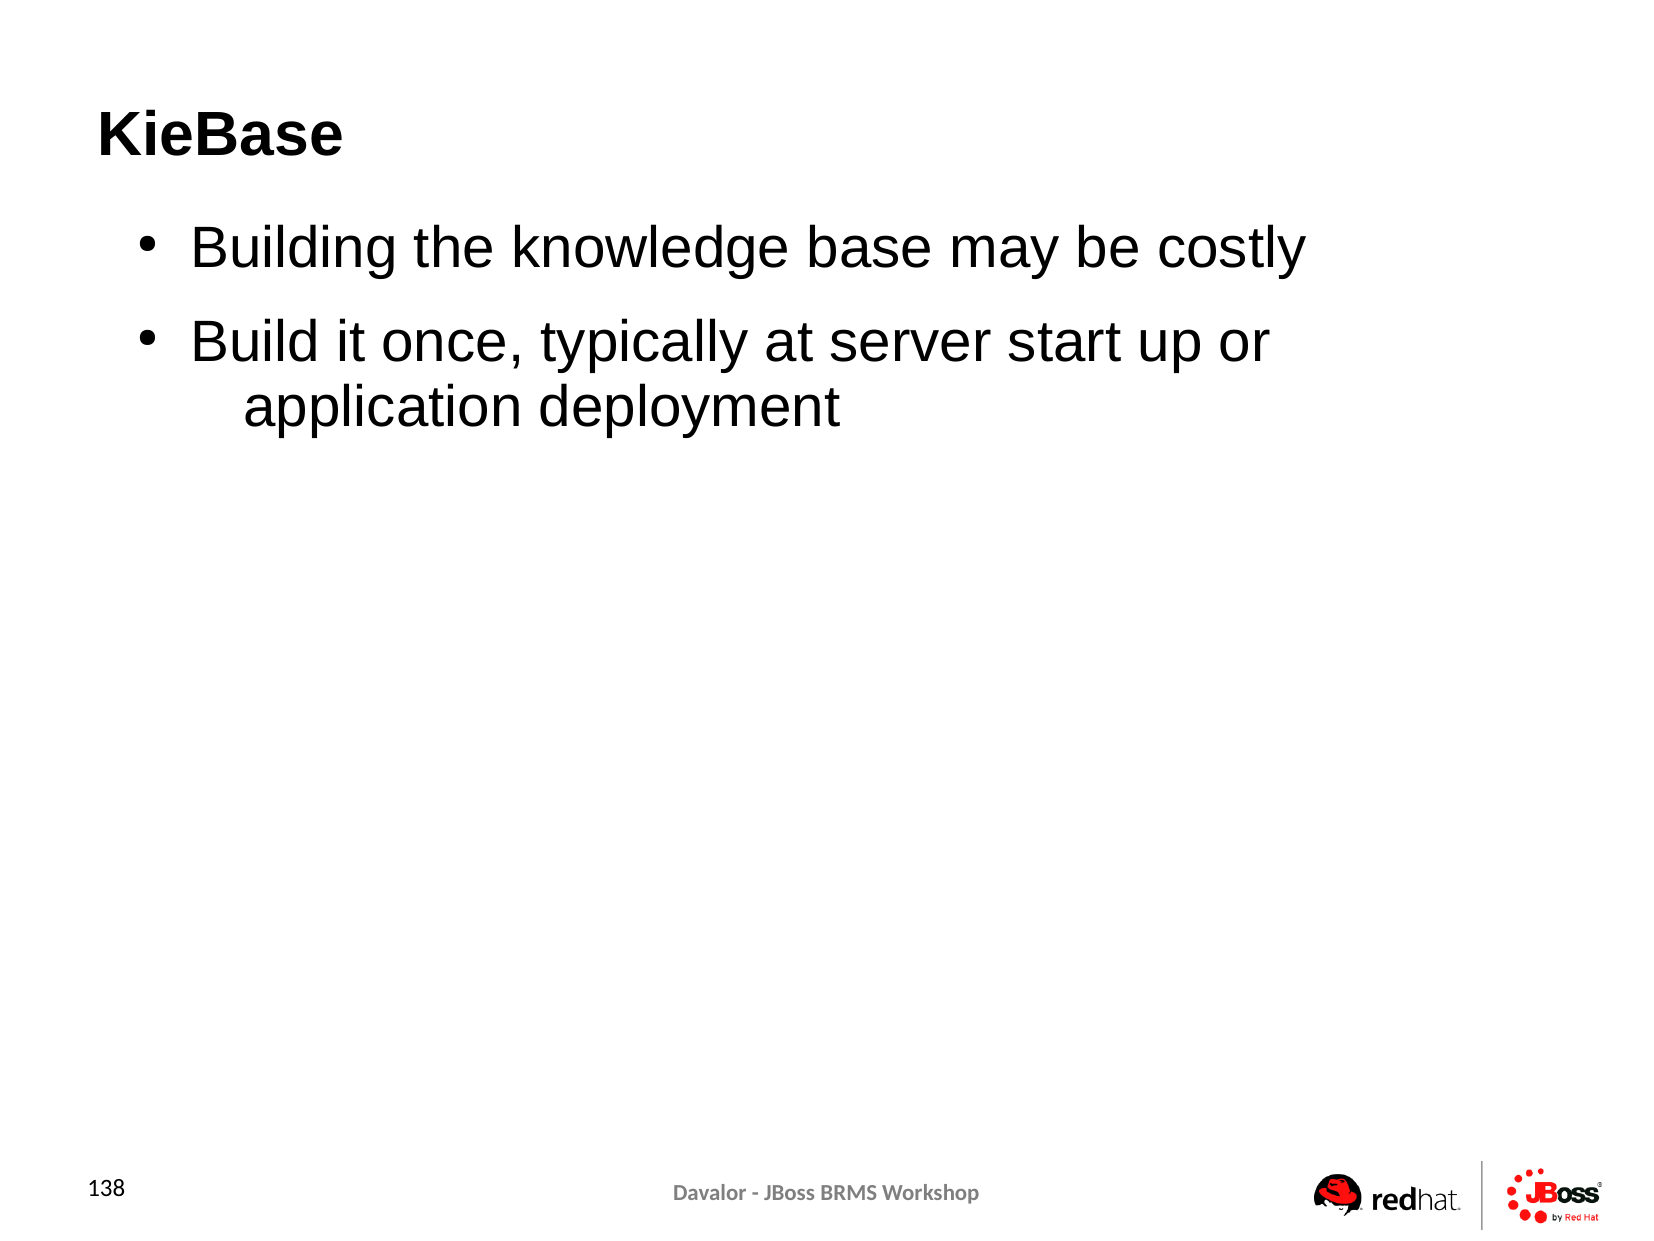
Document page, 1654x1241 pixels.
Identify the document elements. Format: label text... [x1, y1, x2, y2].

list Building the knowledge base may be costly Build it once, typically at server start up or application deployment [86, 207, 1576, 1108]
picture [1314, 1161, 1602, 1230]
title KieBase [82, 95, 1571, 226]
